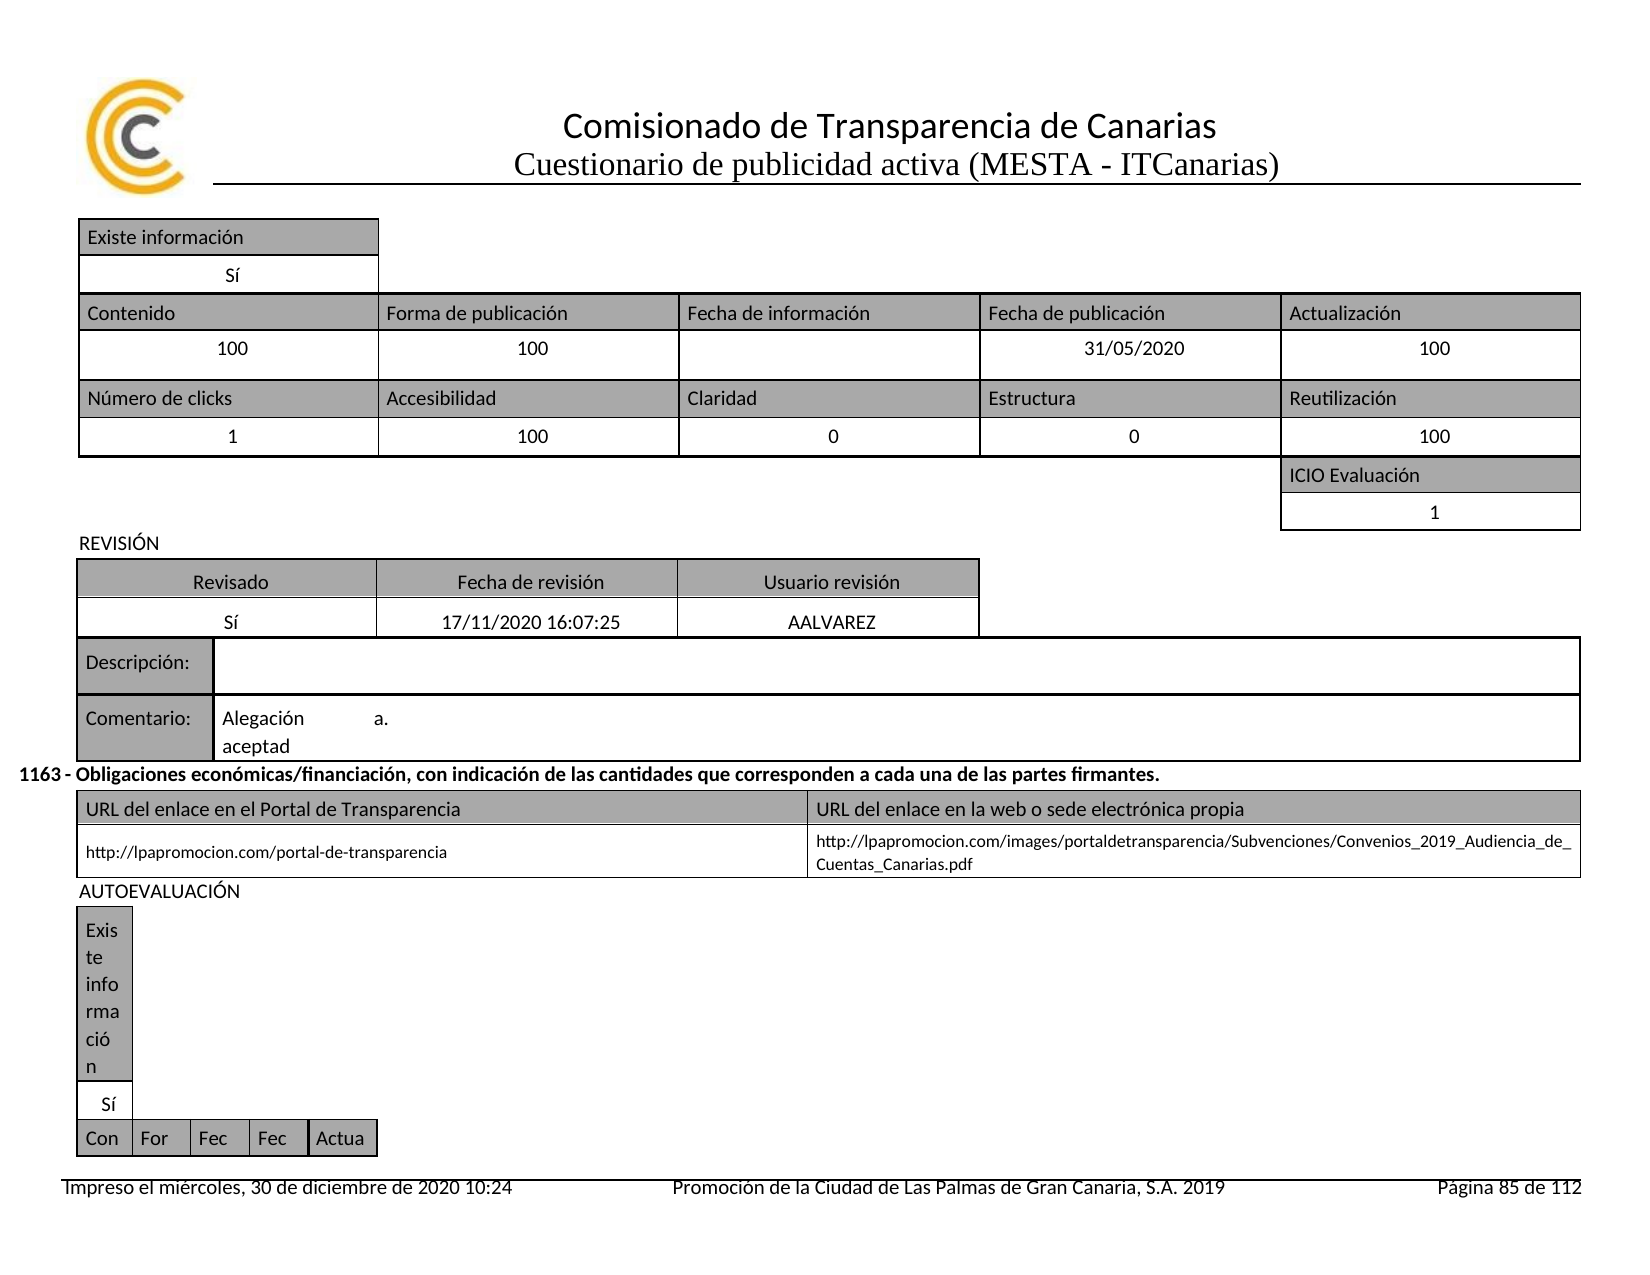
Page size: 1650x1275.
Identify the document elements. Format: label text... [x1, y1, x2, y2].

table_cell 0 [981, 418, 1280, 455]
table_cell [250, 1080, 308, 1119]
table_cell 100 [80, 331, 378, 379]
table_cell [377, 639, 678, 693]
table_cell Fecha de información [680, 295, 979, 329]
table_cell http://lpapromocion.com/portal-de-transparencia [78, 825, 807, 877]
table_cell [678, 639, 1579, 693]
table_cell a. [377, 696, 678, 760]
table_cell [215, 639, 377, 693]
table_cell Forma de publicación [379, 295, 678, 329]
text AUTOEVALUACIÓN [79, 878, 1582, 903]
table_cell 0 [680, 418, 979, 455]
table_cell [678, 696, 1579, 760]
table_cell AALVAREZ [678, 598, 978, 636]
table_cell http://lpapromocion.com/images/portaldetransparencia/Subvenciones/Convenios_2019_Audiencia_de_ Cuentas_Canarias.pdf [808, 825, 1580, 877]
table_cell 17/11/2020 16:07:25 [377, 598, 677, 636]
table_cell Alegación aceptad [215, 696, 377, 760]
table_header [379, 218, 679, 292]
table_cell ICIO Evaluación [1282, 458, 1580, 492]
table_cell Reutilización [1282, 381, 1580, 417]
table_cell Actualización [1282, 295, 1580, 329]
table_cell Comentario: [78, 696, 212, 760]
table_cell 100 [379, 418, 678, 455]
table_header [1281, 218, 1580, 292]
table_header URL del enlace en la web o sede electrónica propia [808, 791, 1580, 823]
table_cell [378, 458, 679, 529]
table_header [980, 218, 1281, 292]
table_cell [308, 1080, 377, 1119]
table_cell 100 [1282, 331, 1580, 379]
table_header Revisado [78, 560, 376, 596]
table_cell Sí [78, 598, 376, 636]
table_cell Número de clicks [80, 381, 378, 417]
table_header URL del enlace en el Portal de Transparencia [78, 791, 807, 823]
table_cell 100 [379, 331, 678, 379]
table_header [191, 906, 249, 1080]
table_cell Descripción: [78, 639, 212, 693]
table_cell Fec [191, 1120, 249, 1155]
table_cell For [133, 1120, 190, 1155]
table_cell Con [78, 1120, 132, 1155]
table_header Existe información [80, 220, 378, 254]
table_cell [980, 458, 1280, 529]
table_cell Contenido [80, 295, 378, 329]
table_cell Sí [80, 256, 378, 292]
table_header [250, 906, 308, 1080]
table_cell Fec [250, 1120, 307, 1155]
table_header [308, 906, 377, 1080]
table_header [980, 558, 1580, 636]
table_cell [680, 331, 979, 379]
table_cell [191, 1080, 249, 1119]
table_cell Sí [78, 1082, 132, 1119]
table_cell 31/05/2020 [981, 331, 1280, 379]
table_cell Accesibilidad [379, 381, 678, 417]
table_cell [679, 458, 980, 529]
table_header [133, 906, 191, 1080]
table_cell Actua [310, 1120, 376, 1155]
table_header [679, 218, 980, 292]
table_header Existe información [78, 907, 132, 1080]
table_cell 1 [1282, 493, 1580, 529]
table_cell [79, 458, 378, 529]
table_header Fecha de revisión [377, 560, 677, 596]
table_header Usuario revisión [678, 560, 978, 596]
table_cell Estructura [981, 381, 1280, 417]
table_cell 100 [1282, 418, 1580, 455]
list - Obligaciones económicas/financiación, con indicación de las cantidades que corresponden a cada una de las partes firmantes. [19, 761, 1576, 787]
table_cell 1 [80, 418, 378, 455]
table_cell Fecha de publicación [981, 295, 1280, 329]
text REVISIÓN [79, 531, 1582, 556]
table_cell Claridad [680, 381, 979, 417]
table_cell [133, 1080, 191, 1119]
